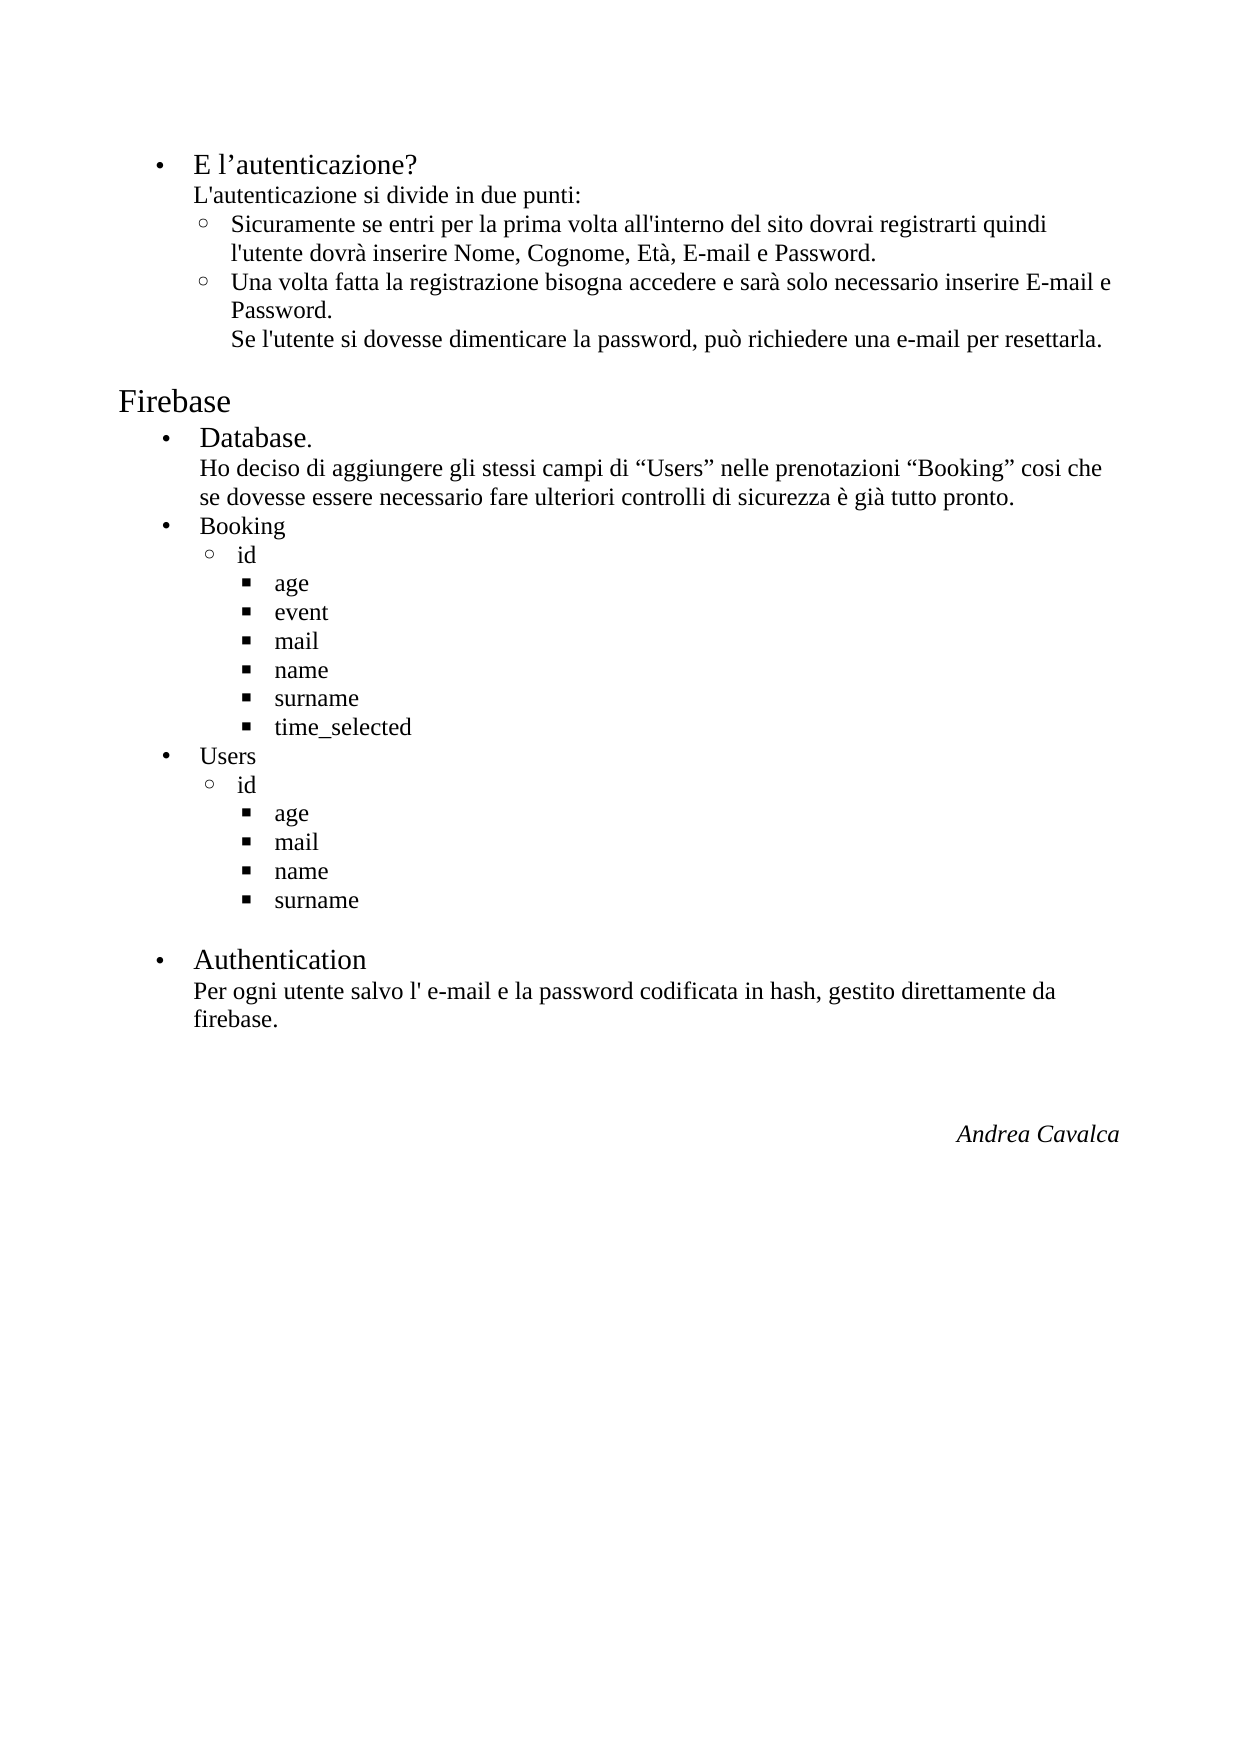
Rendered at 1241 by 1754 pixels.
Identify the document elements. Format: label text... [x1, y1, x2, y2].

list Users [162, 741, 1122, 770]
list Sicuramente se entri per la prima volta all'interno del sito dovrai registrarti quindi l'utente dovrà inserire Nome, Cognome, Età, E-mail e Password. [193, 209, 1122, 267]
list time_selected [237, 712, 1122, 741]
list E l’autenticazione? L'autenticazione si divide in due punti: [156, 147, 1122, 209]
list id [199, 770, 1122, 798]
list Database. Ho deciso di aggiungere gli stessi campi di “Users” nelle prenotazioni “Booking” cosi che se dovesse essere necessario fare ulteriori controlli di sicurezza è già tutto pronto. [162, 420, 1122, 511]
text Firebase [118, 382, 1122, 420]
list surname [237, 683, 1122, 712]
list id [199, 540, 1122, 568]
list Una volta fatta la registrazione bisogna accedere e sarà solo necessario inserire E-mail e Password. Se l'utente si dovesse dimenticare la password, può richiedere una e-mail per resettarla. [193, 267, 1122, 353]
list event [237, 597, 1122, 626]
list Authentication Per ogni utente salvo l' e-mail e la password codificata in hash, gestito direttamente da firebase. [156, 942, 1122, 1033]
list age [237, 568, 1122, 597]
text Andrea Cavalca [118, 1119, 1122, 1148]
list name [237, 655, 1122, 683]
list surname [237, 885, 1122, 913]
list Booking [162, 511, 1122, 540]
list mail [237, 827, 1122, 856]
list name [237, 856, 1122, 885]
list mail [237, 626, 1122, 655]
list age [237, 798, 1122, 827]
